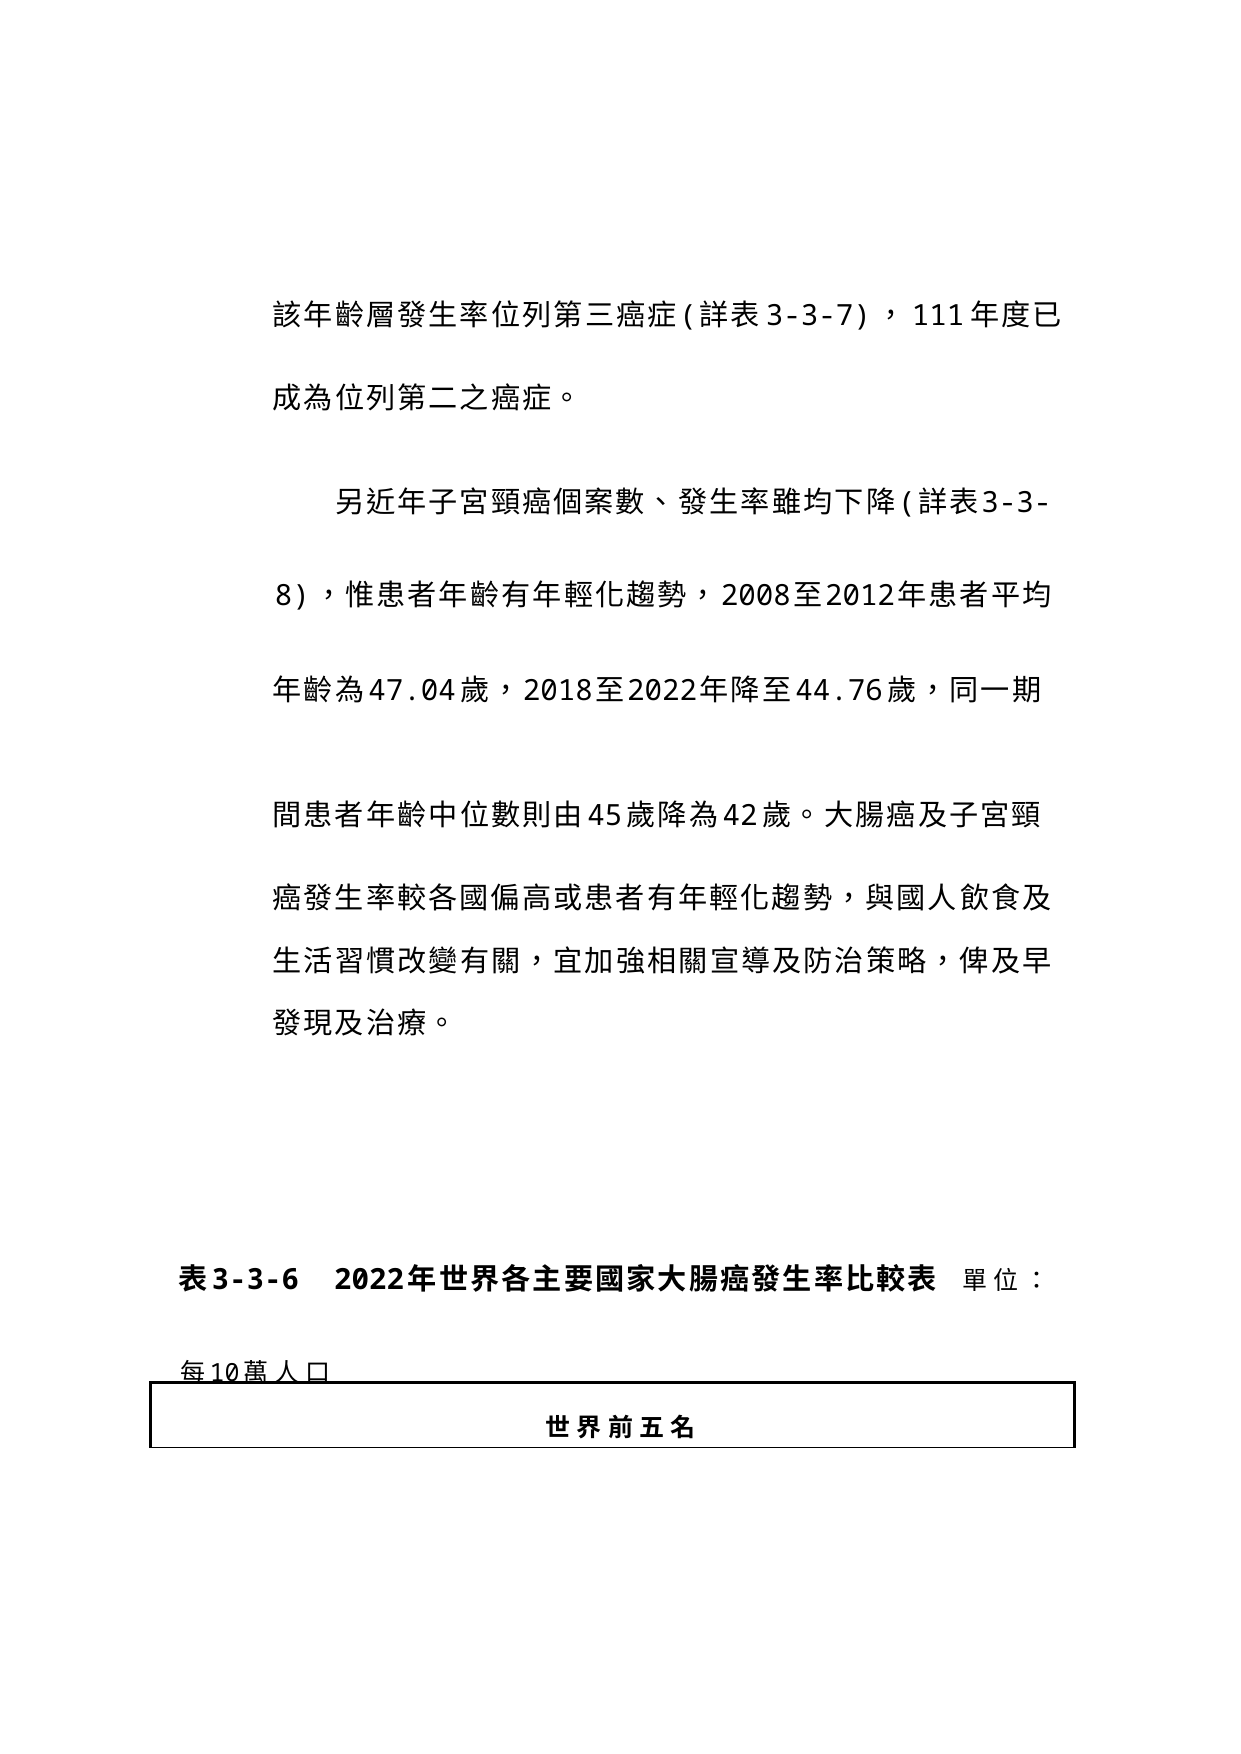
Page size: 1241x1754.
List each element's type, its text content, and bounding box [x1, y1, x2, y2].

text 表3-3-6 2022年世界各主要國家大腸癌發生率比較表 單位：每10萬人口 [138, 1194, 1063, 1381]
text 另近年子宮頸癌個案數、發生率雖均下降(詳表3-3-8)，惟患者年齡有年輕化趨勢，2008至2012年患者平均年齡為47.04歲，2018至2022年降至44.76歲，同一期間患者年齡中位數則由45歲降為42歲。大腸癌及子宮頸癌發生率較各國偏高或患者有年輕化趨勢，與國人飲食及生活習慣改變有關，宜加強相關宣導及防治策略，俾及早發現及治療。 [266, 417, 1063, 1042]
text 該年齡層發生率位列第三癌症(詳表3-3-7)，111年度已成為位列第二之癌症。 [266, 229, 1063, 417]
table_header 世界前五名 [152, 1384, 1073, 1447]
